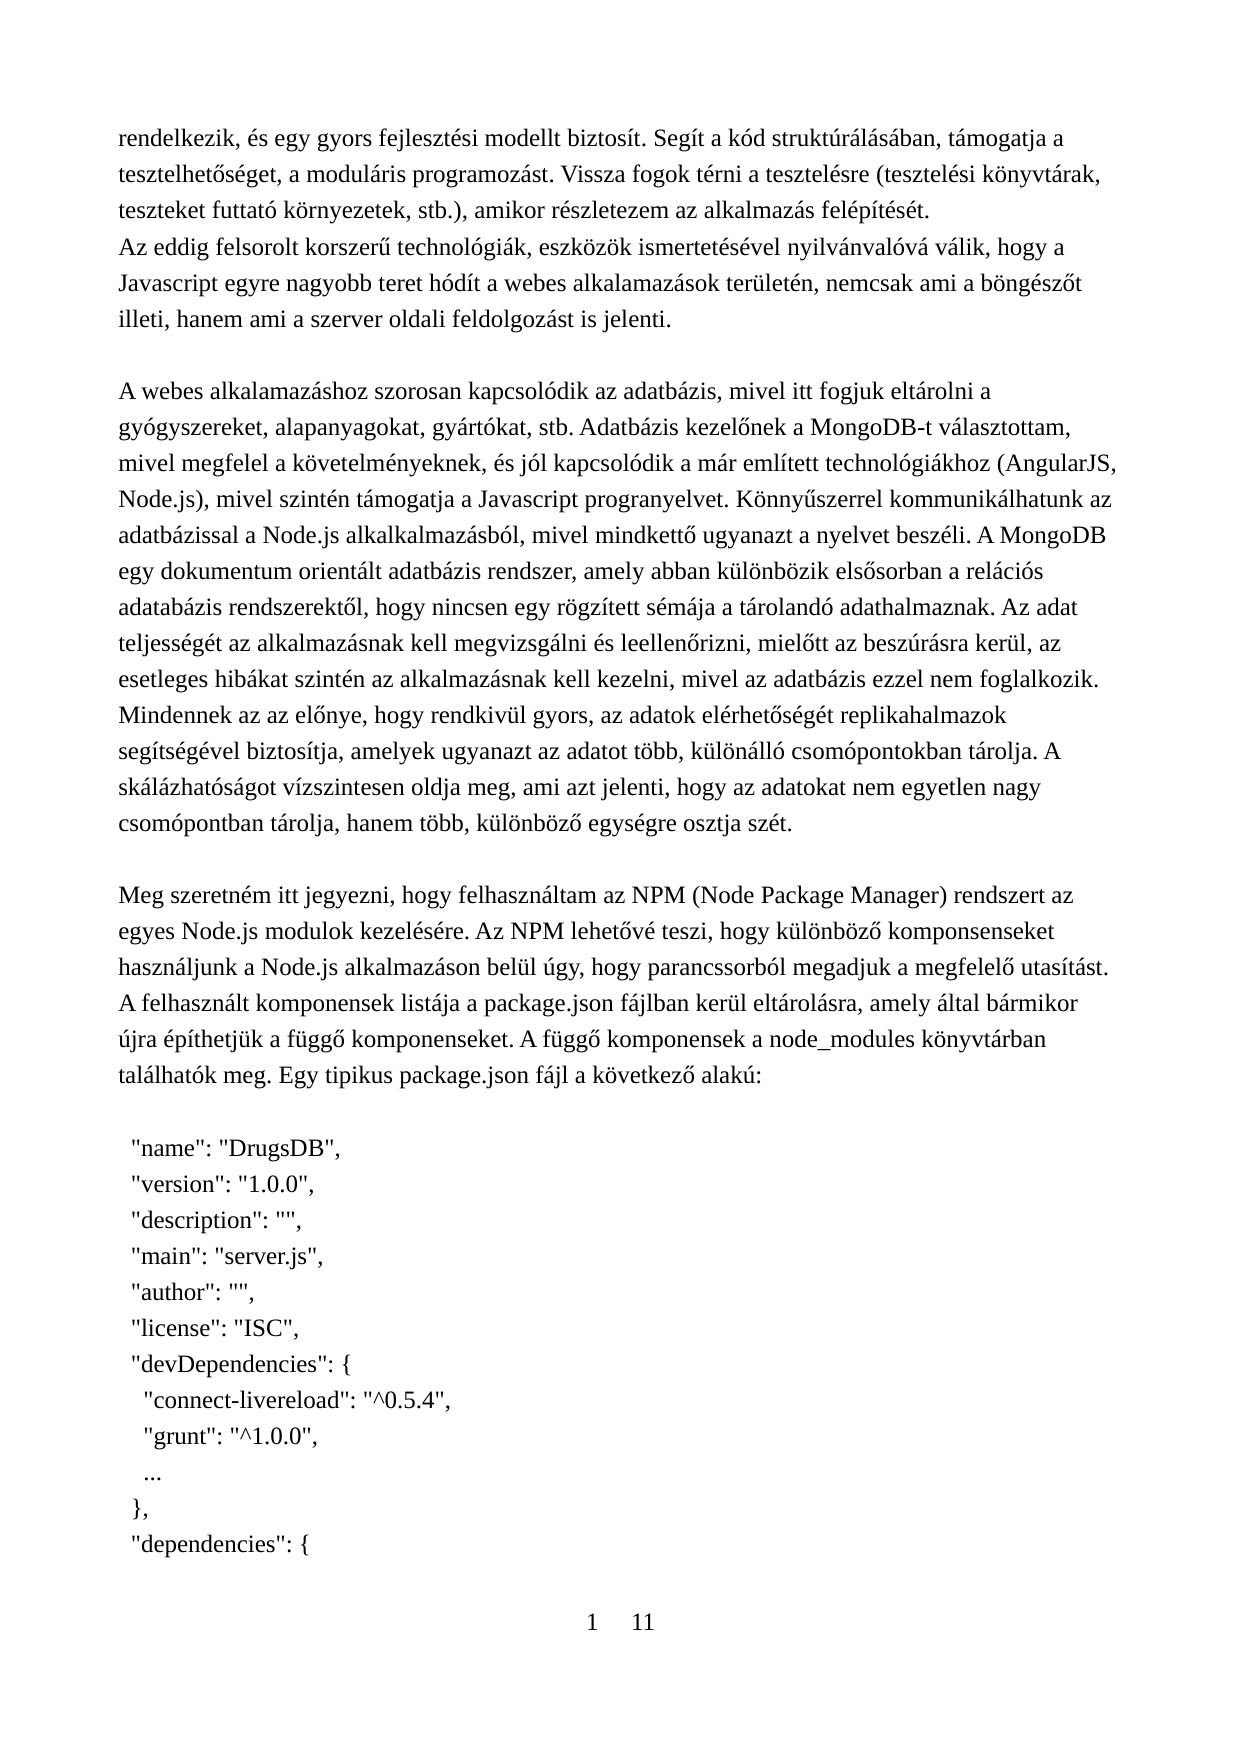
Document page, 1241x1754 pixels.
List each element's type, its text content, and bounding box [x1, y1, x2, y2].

subtitle Az eddig felsorolt korszerű technológiák, eszközök ismertetésével nyilvánvalóvá válik, hogy a Javascript egyre nagyobb teret hódít a webes alkalamazások területén, nemcsak ami a böngészőt illeti, hanem ami a szerver oldali feldolgozást is jelenti. [118, 226, 1122, 334]
subtitle "dependencies": { [118, 1524, 1122, 1560]
subtitle "description": "", [118, 1199, 1122, 1235]
subtitle "grunt": "^1.0.0", [118, 1416, 1122, 1452]
subtitle A webes alkalamazáshoz szorosan kapcsolódik az adatbázis, mivel itt fogjuk eltárolni a gyógyszereket, alapanyagokat, gyártókat, stb. Adatbázis kezelőnek a MongoDB-t választottam, mivel megfelel a követelményeknek, és jól kapcsolódik a már említett technológiákhoz (AngularJS, Node.js), mivel szintén támogatja a Javascript progranyelvet. Könnyűszerrel kommunikálhatunk az adatbázissal a Node.js alkalkalmazásból, mivel mindkettő ugyanazt a nyelvet beszéli. A MongoDB egy dokumentum orientált adatbázis rendszer, amely abban különbözik elsősorban a relációs adatabázis rendszerektől, hogy nincsen egy rögzített sémája a tárolandó adathalmaznak. Az adat teljességét az alkalmazásnak kell megvizsgálni és leellenőrizni, mielőtt az beszúrásra kerül, az esetleges hibákat szintén az alkalmazásnak kell kezelni, mivel az adatbázis ezzel nem foglalkozik. Mindennek az az előnye, hogy rendkivül gyors, az adatok elérhetőségét replikahalmazok segítségével biztosítja, amelyek ugyanazt az adatot több, különálló csomópontokban tárolja. A skálázhatóságot vízszintesen oldja meg, ami azt jelenti, hogy az adatokat nem egyetlen nagy csomópontban tárolja, hanem több, különböző egységre osztja szét. [118, 370, 1122, 839]
subtitle "name": "DrugsDB", [118, 1127, 1122, 1163]
subtitle "main": "server.js", [118, 1235, 1122, 1271]
subtitle rendelkezik, és egy gyors fejlesztési modellt biztosít. Segít a kód struktúrálásában, támogatja a tesztelhetőséget, a moduláris programozást. Vissza fogok térni a tesztelésre (tesztelési könyvtárak, teszteket futtató környezetek, stb.), amikor részletezem az alkalmazás felépítését. [118, 118, 1122, 226]
subtitle "connect-livereload": "^0.5.4", [118, 1379, 1122, 1416]
subtitle ... [118, 1452, 1122, 1488]
subtitle Meg szeretném itt jegyezni, hogy felhasználtam az NPM (Node Package Manager) rendszert az egyes Node.js modulok kezelésére. Az NPM lehetővé teszi, hogy különböző komponsenseket használjunk a Node.js alkalmazáson belül úgy, hogy parancssorból megadjuk a megfelelő utasítást. A felhasznált komponensek listája a package.json fájlban kerül eltárolásra, amely által bármikor újra építhetjük a függő komponenseket. A függő komponensek a node_modules könyvtárban találhatók meg. Egy tipikus package.json fájl a következő alakú: [118, 875, 1122, 1091]
subtitle }, [118, 1488, 1122, 1524]
subtitle "devDependencies": { [118, 1343, 1122, 1379]
subtitle "license": "ISC", [118, 1307, 1122, 1343]
subtitle "version": "1.0.0", [118, 1163, 1122, 1199]
subtitle "author": "", [118, 1271, 1122, 1307]
